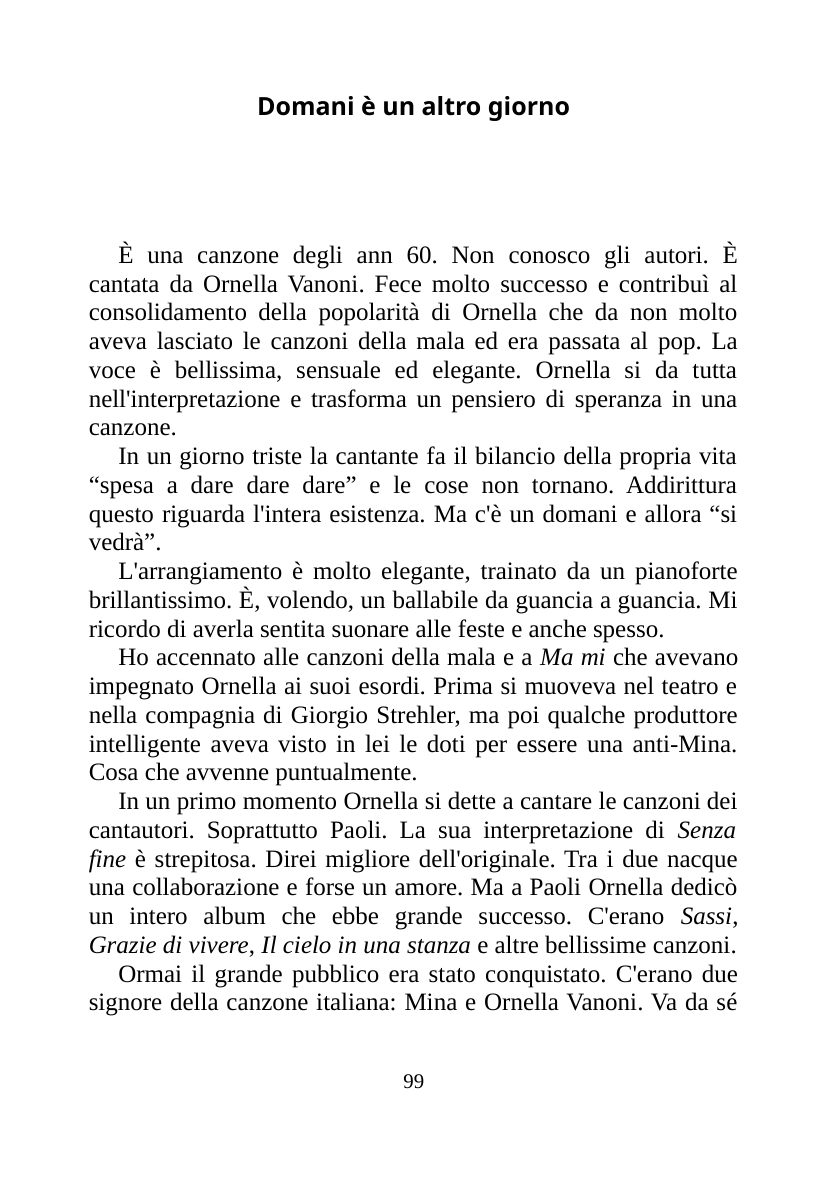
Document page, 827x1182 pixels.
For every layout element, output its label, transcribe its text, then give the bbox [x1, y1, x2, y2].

text In un giorno triste la cantante fa il bilancio della propria vita “spesa a dare dare dare” e le cose non tornano. Addirittura questo riguarda l'intera esistenza. Ma c'è un domani e allora “si vedrà”. [88, 441, 738, 556]
text Ormai il grande pubblico era stato conquistato. C'erano due signore della canzone italiana: Mina e Ornella Vanoni. Va da sé [88, 959, 738, 1016]
subtitle Domani è un altro giorno [88, 88, 738, 123]
text L'arrangiamento è molto elegante, trainato da un pianoforte brillantissimo. È, volendo, un ballabile da guancia a guancia. Mi ricordo di averla sentita suonare alle feste e anche spesso. [88, 556, 738, 642]
text È una canzone degli ann 60. Non conosco gli autori. È cantata da Ornella Vanoni. Fece molto successo e contribuì al consolidamento della popolarità di Ornella che da non molto aveva lasciato le canzoni della mala ed era passata al pop. La voce è bellissima, sensuale ed elegante. Ornella si da tutta nell'interpretazione e trasforma un pensiero di speranza in una canzone. [88, 240, 738, 441]
text Ho accennato alle canzoni della mala e a Ma mi che avevano impegnato Ornella ai suoi esordi. Prima si muoveva nel teatro e nella compagnia di Giorgio Strehler, ma poi qualche produttore intelligente aveva visto in lei le doti per essere una anti-Mina. Cosa che avvenne puntualmente. [88, 642, 738, 786]
text In un primo momento Ornella si dette a cantare le canzoni dei cantautori. Soprattutto Paoli. La sua interpretazione di Senza fine è strepitosa. Direi migliore dell'originale. Tra i due nacque una collaborazione e forse un amore. Ma a Paoli Ornella dedicò un intero album che ebbe grande successo. C'erano Sassi, Grazie di vivere, Il cielo in una stanza e altre bellissime canzoni. [88, 786, 738, 959]
